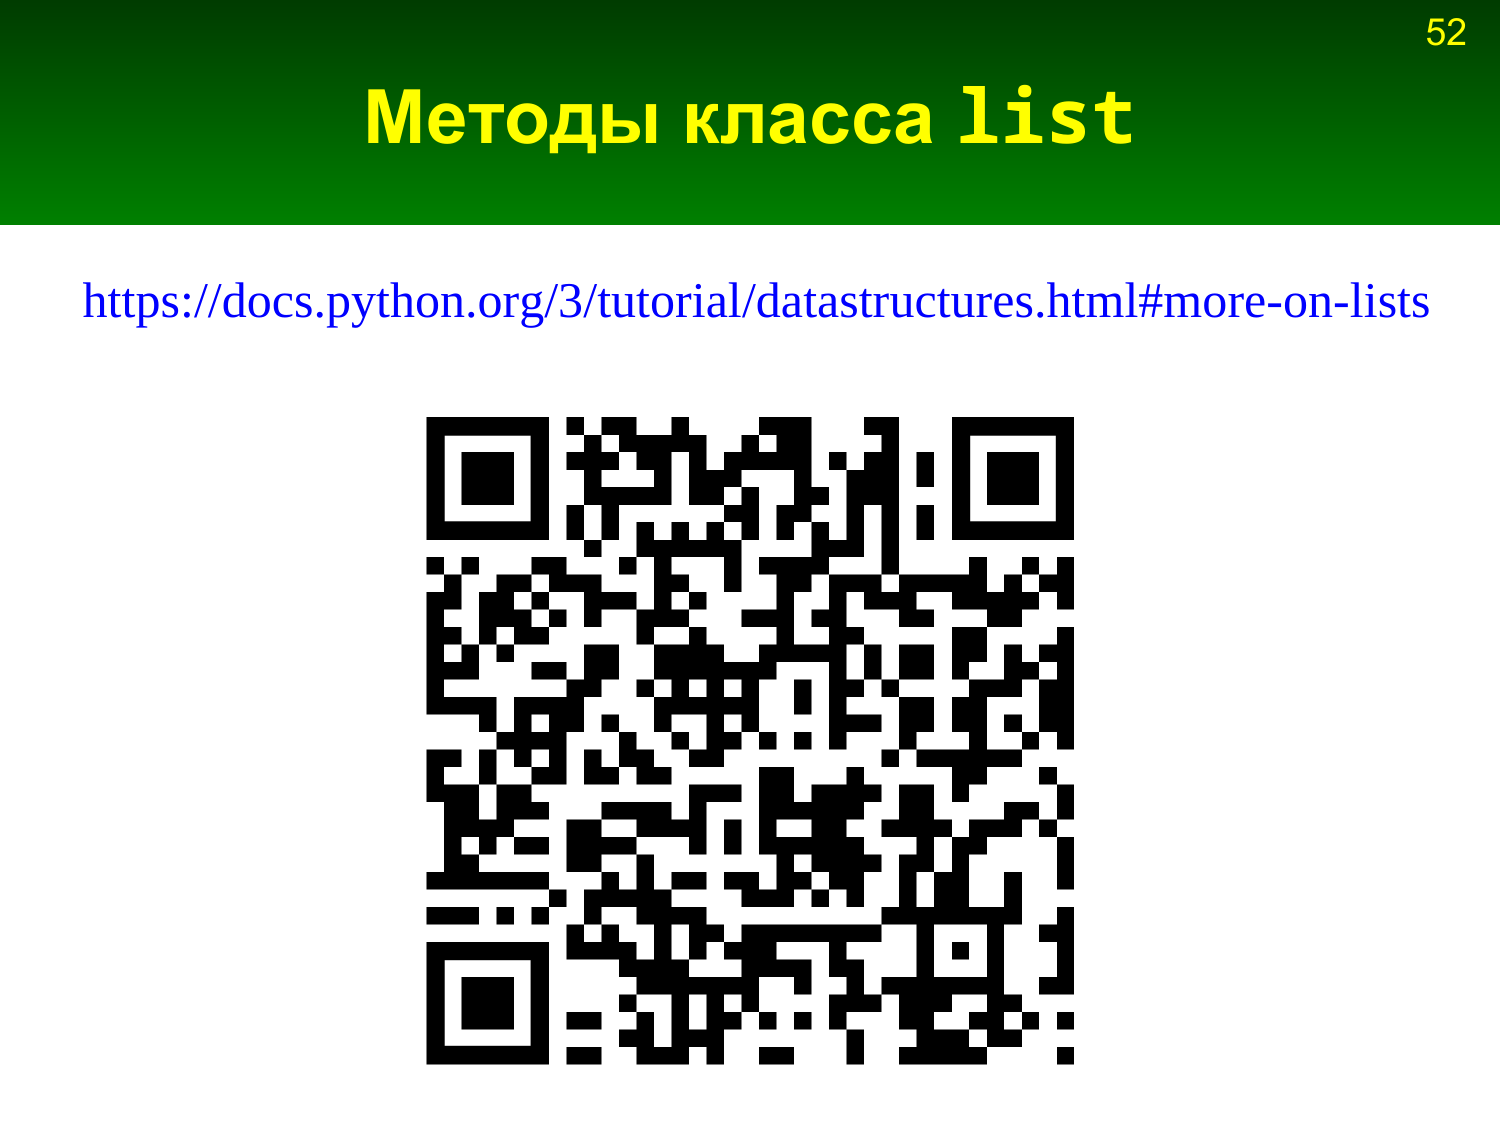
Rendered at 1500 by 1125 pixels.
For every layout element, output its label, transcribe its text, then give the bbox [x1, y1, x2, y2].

title Методы класса list [75, 11, 1426, 215]
text_box https://docs.python.org/3/tutorial/datastructures.html#more-on-lists [82, 259, 1448, 335]
picture [391, 382, 1109, 1099]
